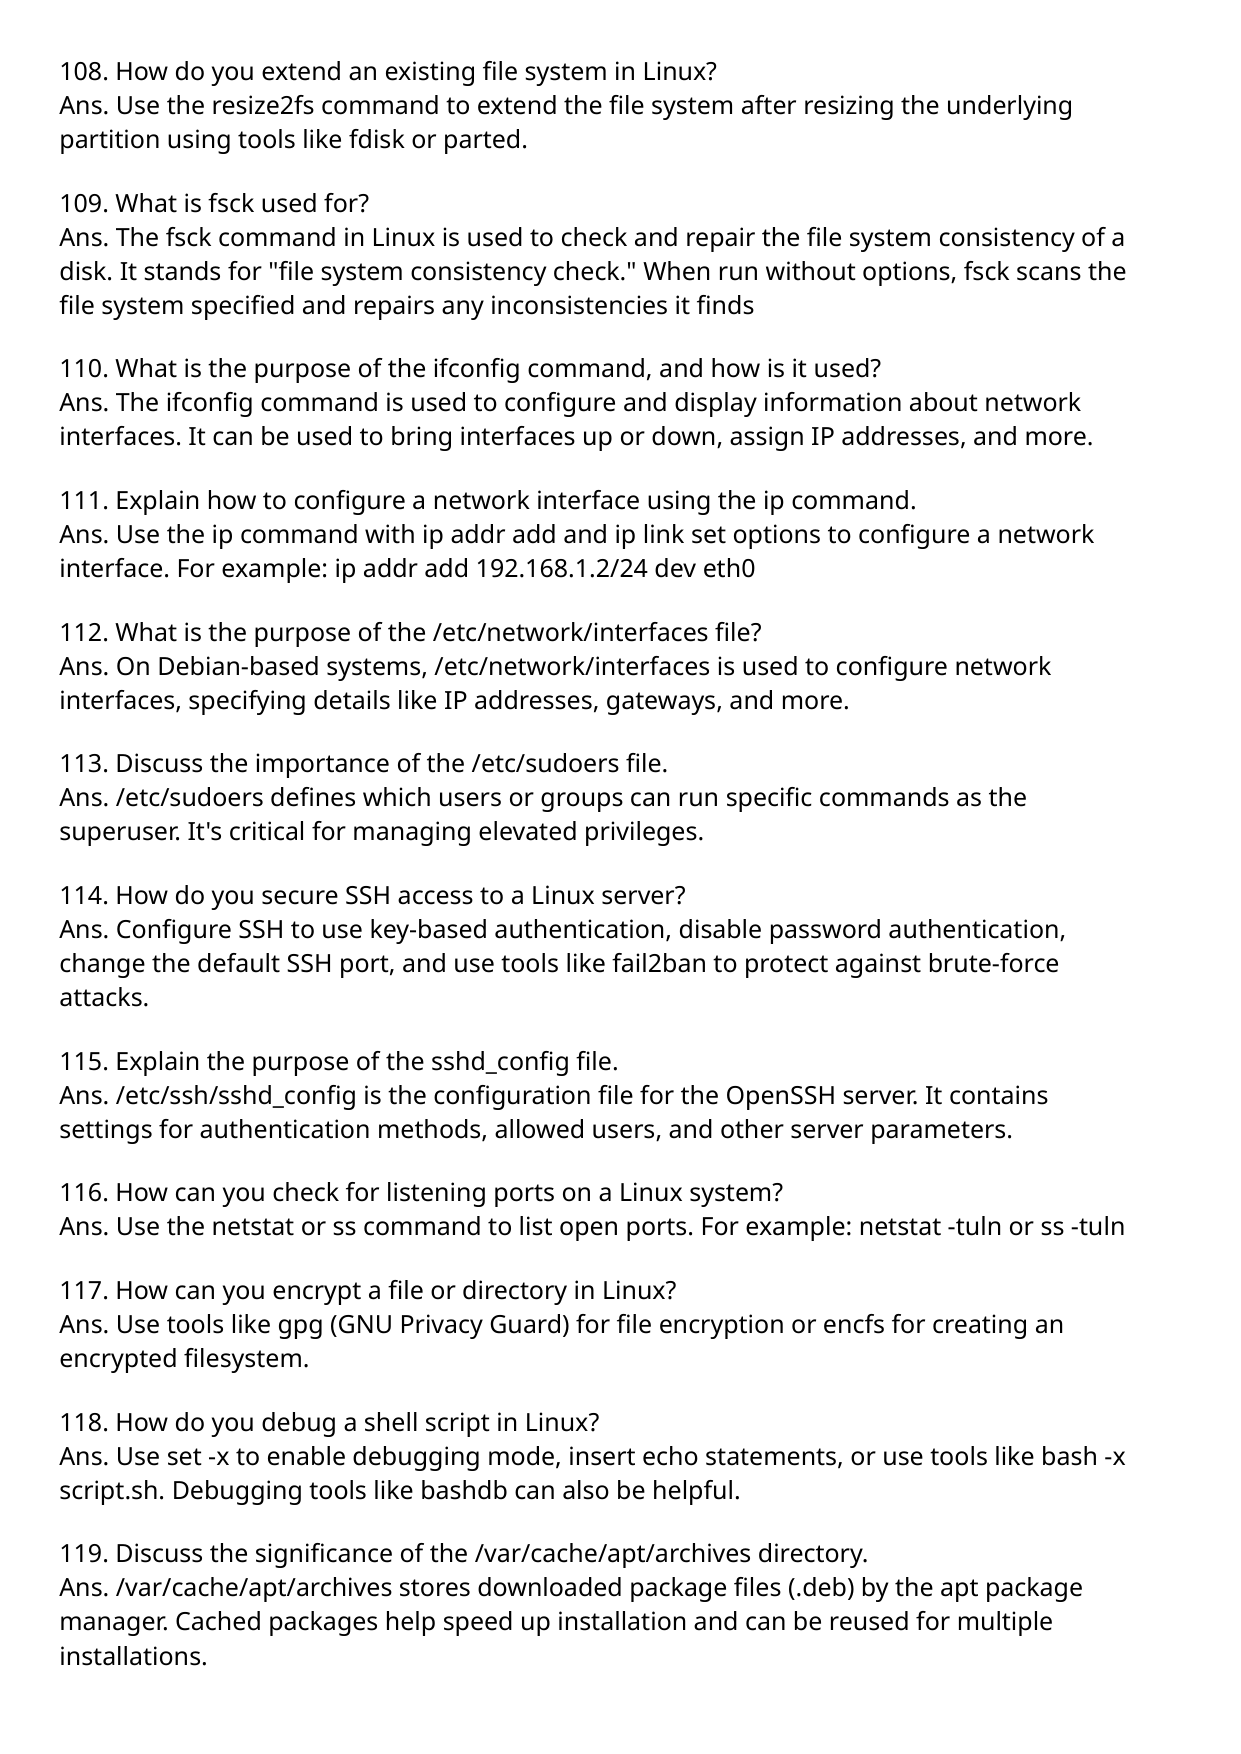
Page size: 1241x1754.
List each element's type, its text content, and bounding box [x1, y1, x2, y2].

text 110. What is the purpose of the ifconfig command, and how is it used? Ans. The ifconfig command is used to configure and display information about network interfaces. It can be used to bring interfaces up or down, assign IP addresses, and more. [59, 351, 1128, 453]
text 111. Explain how to configure a network interface using the ip command. Ans. Use the ip command with ip addr add and ip link set options to configure a network interface. For example: ip addr add 192.168.1.2/24 dev eth0 [59, 483, 1128, 585]
text 116. How can you check for listening ports on a Linux system? Ans. Use the netstat or ss command to list open ports. For example: netstat -tuln or ss -tuln [59, 1175, 1128, 1243]
text 117. How can you encrypt a file or directory in Linux? Ans. Use tools like gpg (GNU Privacy Guard) for file encryption or encfs for creating an encrypted filesystem. [59, 1273, 1128, 1375]
text 115. Explain the purpose of the sshd_config file. Ans. /etc/ssh/sshd_config is the configuration file for the OpenSSH server. It contains settings for authentication methods, allowed users, and other server parameters. [59, 1043, 1128, 1146]
text 112. What is the purpose of the /etc/network/interfaces file? Ans. On Debian-based systems, /etc/network/interfaces is used to configure network interfaces, specifying details like IP addresses, gateways, and more. [59, 614, 1128, 716]
text 114. How do you secure SSH access to a Linux server? Ans. Configure SSH to use key-based authentication, disable password authentication, change the default SSH port, and use tools like fail2ban to protect against brute-force attacks. [59, 878, 1128, 1014]
text 119. Discuss the significance of the /var/cache/apt/archives directory. Ans. /var/cache/apt/archives stores downloaded package files (.deb) by the apt package manager. Cached packages help speed up installation and can be reused for multiple installations. [59, 1536, 1128, 1672]
text 118. How do you debug a shell script in Linux? Ans. Use set -x to enable debugging mode, insert echo statements, or use tools like bash -x script.sh. Debugging tools like bashdb can also be helpful. [59, 1404, 1128, 1506]
text 109. What is fsck used for? Ans. The fsck command in Linux is used to check and repair the file system consistency of a disk. It stands for "file system consistency check." When run without options, fsck scans the file system specified and repairs any inconsistencies it finds [59, 185, 1128, 321]
text 113. Discuss the importance of the /etc/sudoers file. Ans. /etc/sudoers defines which users or groups can run specific commands as the superuser. It's critical for managing elevated privileges. [59, 746, 1128, 848]
text 108. How do you extend an existing file system in Linux? Ans. Use the resize2fs command to extend the file system after resizing the underlying partition using tools like fdisk or parted. [59, 53, 1128, 156]
